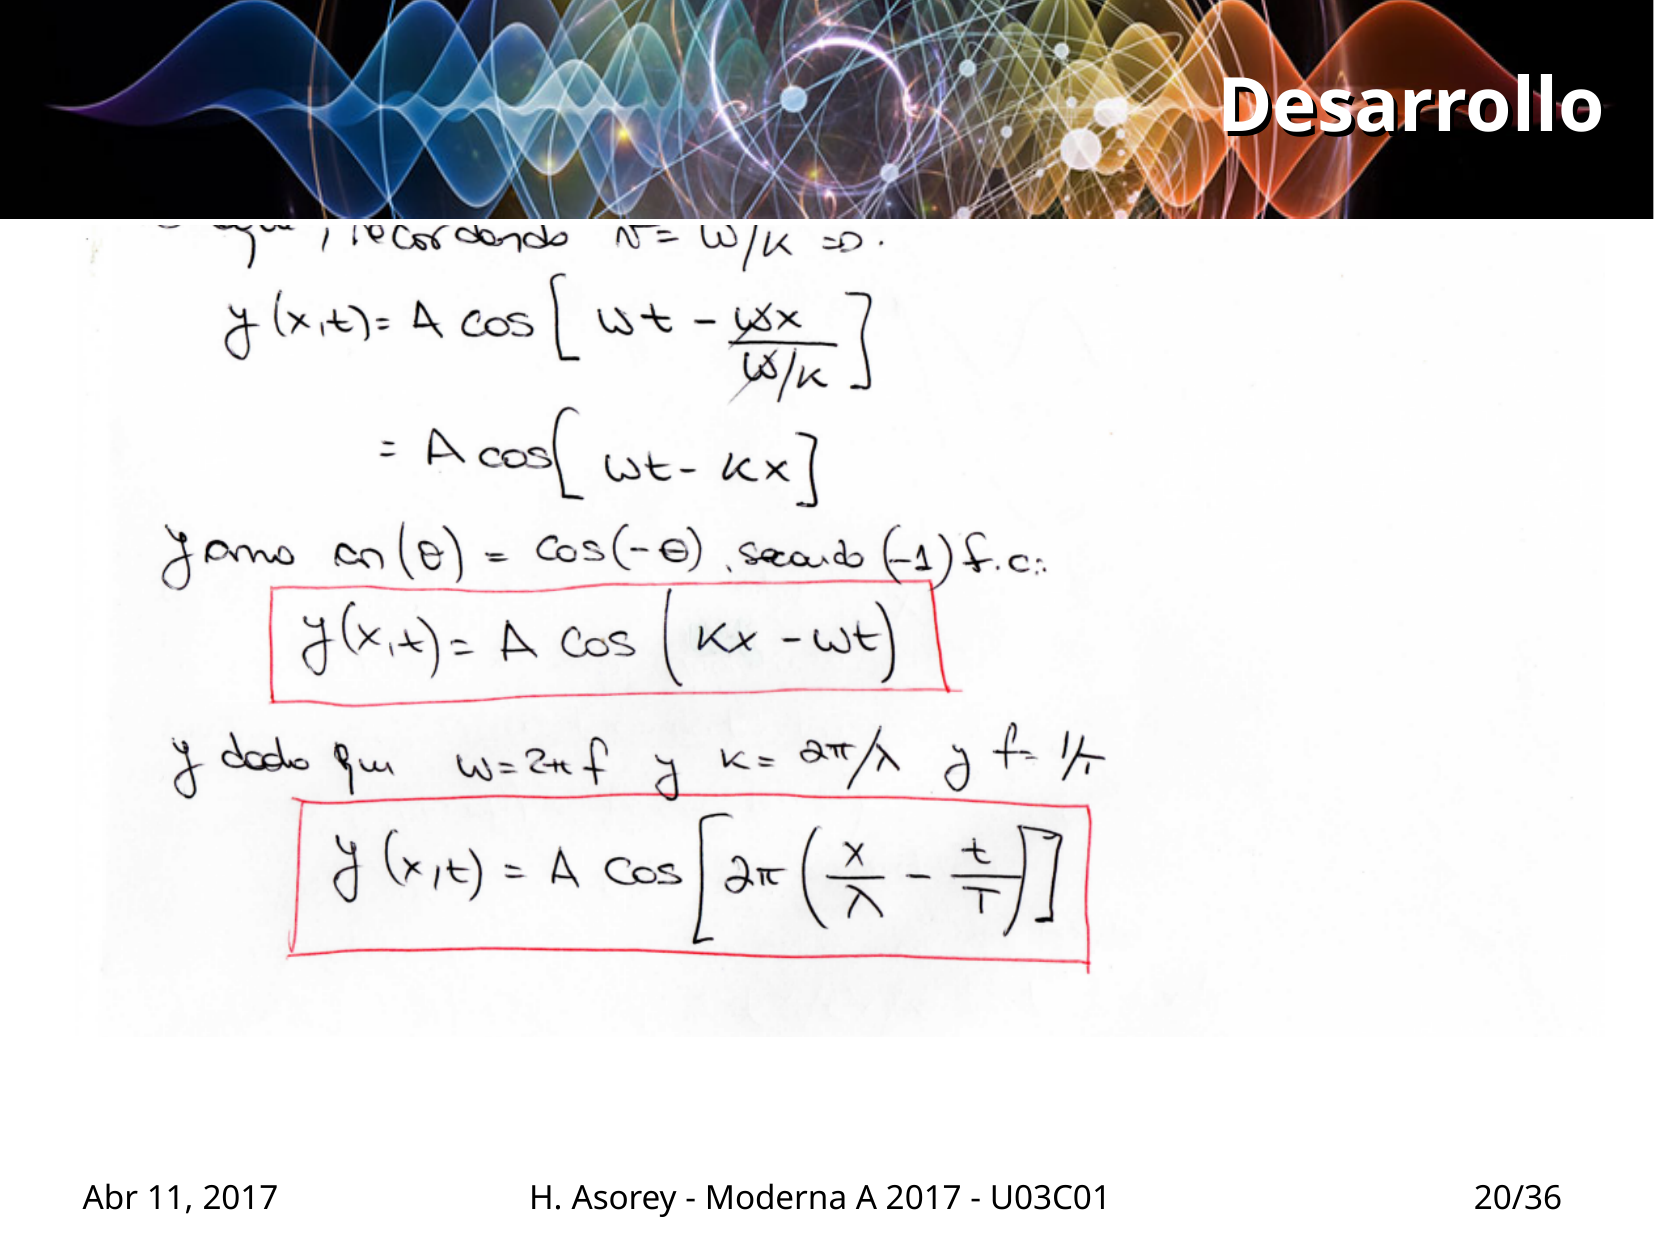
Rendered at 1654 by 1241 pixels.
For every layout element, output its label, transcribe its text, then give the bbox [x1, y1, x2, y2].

picture [75, 225, 1606, 1037]
picture [0, 0, 1654, 219]
title Desarrollo [45, 15, 1606, 191]
